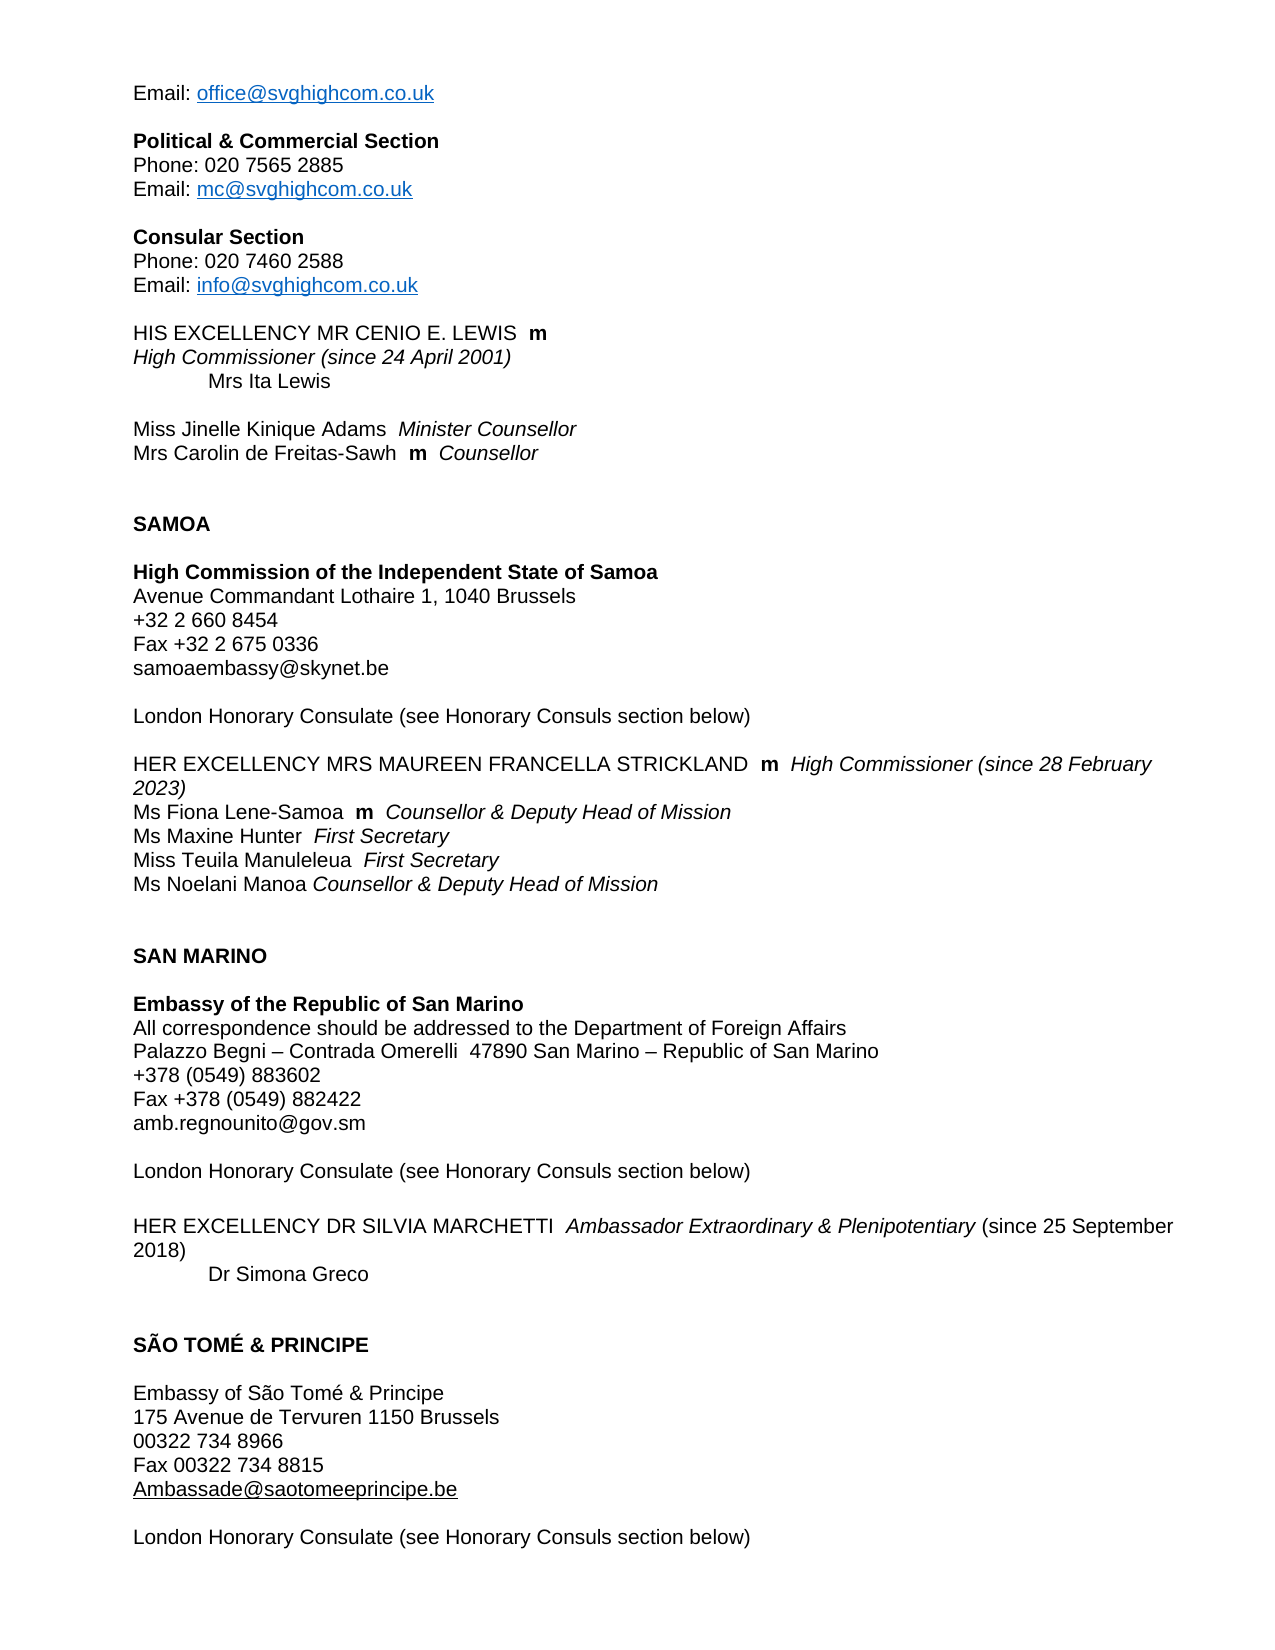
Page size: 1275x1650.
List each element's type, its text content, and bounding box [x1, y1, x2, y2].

text Palazzo Begni – Contrada Omerelli 47890 San Marino – Republic of San Marino [133, 1039, 1181, 1063]
text Phone: 020 7460 2588 [133, 249, 1181, 273]
text Fax +32 2 675 0336 [133, 632, 1181, 656]
text HER EXCELLENCY MRS MAUREEN FRANCELLA STRICKLAND m High Commissioner (since 28 February 2023) [133, 752, 1181, 800]
text +378 (0549) 883602 [133, 1063, 1181, 1087]
text SÃO TOMÉ & PRINCIPE [133, 1333, 1181, 1357]
text SAMOA [133, 512, 1181, 536]
text Miss Teuila Manuleleua First Secretary [133, 848, 1181, 872]
text samoaembassy@skynet.be [133, 656, 1181, 680]
text amb.regnounito@gov.sm [133, 1111, 1181, 1135]
text Email: mc@svghighcom.co.uk [133, 177, 1181, 201]
text Consular Section [133, 225, 1181, 249]
text Dr Simona Greco [133, 1261, 1181, 1285]
text Mrs Carolin de Freitas-Sawh m Counsellor [133, 440, 1181, 464]
text 00322 734 8966 [133, 1429, 1181, 1453]
text Embassy of the Republic of San Marino [133, 991, 1181, 1015]
text Avenue Commandant Lothaire 1, 1040 Brussels [133, 584, 1181, 608]
text HIS EXCELLENCY MR CENIO E. LEWIS m [133, 321, 1181, 344]
text London Honorary Consulate (see Honorary Consuls section below) [133, 1159, 1181, 1183]
text Political & Commercial Section [133, 129, 1181, 153]
text Ambassade@saotomeeprincipe.be [133, 1477, 1181, 1501]
text Email: office@svghighcom.co.uk [133, 81, 1181, 105]
text London Honorary Consulate (see Honorary Consuls section below) [133, 1525, 1181, 1549]
text Email: info@svghighcom.co.uk [133, 273, 1181, 297]
text Miss Jinelle Kinique Adams Minister Counsellor [133, 416, 1181, 440]
text Ms Maxine Hunter First Secretary [133, 824, 1181, 848]
text 175 Avenue de Tervuren 1150 Brussels [133, 1405, 1181, 1429]
text All correspondence should be addressed to the Department of Foreign Affairs [133, 1015, 1181, 1039]
text SAN MARINO [133, 943, 1181, 967]
text HER EXCELLENCY DR SILVIA MARCHETTI Ambassador Extraordinary & Plenipotentiary (since 25 September 2018) [133, 1213, 1181, 1261]
text Fax 00322 734 8815 [133, 1453, 1181, 1477]
text Fax +378 (0549) 882422 [133, 1087, 1181, 1111]
text Embassy of São Tomé & Principe [133, 1381, 1181, 1405]
text Mrs Ita Lewis [133, 368, 1181, 392]
text Phone: 020 7565 2885 [133, 153, 1181, 177]
text London Honorary Consulate (see Honorary Consuls section below) [133, 704, 1181, 728]
text +32 2 660 8454 [133, 608, 1181, 632]
subtitle High Commission of the Independent State of Samoa [133, 560, 1181, 584]
text High Commissioner (since 24 April 2001) [133, 344, 1181, 368]
text Ms Noelani Manoa Counsellor & Deputy Head of Mission [133, 872, 1181, 896]
text Ms Fiona Lene-Samoa m Counsellor & Deputy Head of Mission [133, 800, 1181, 824]
